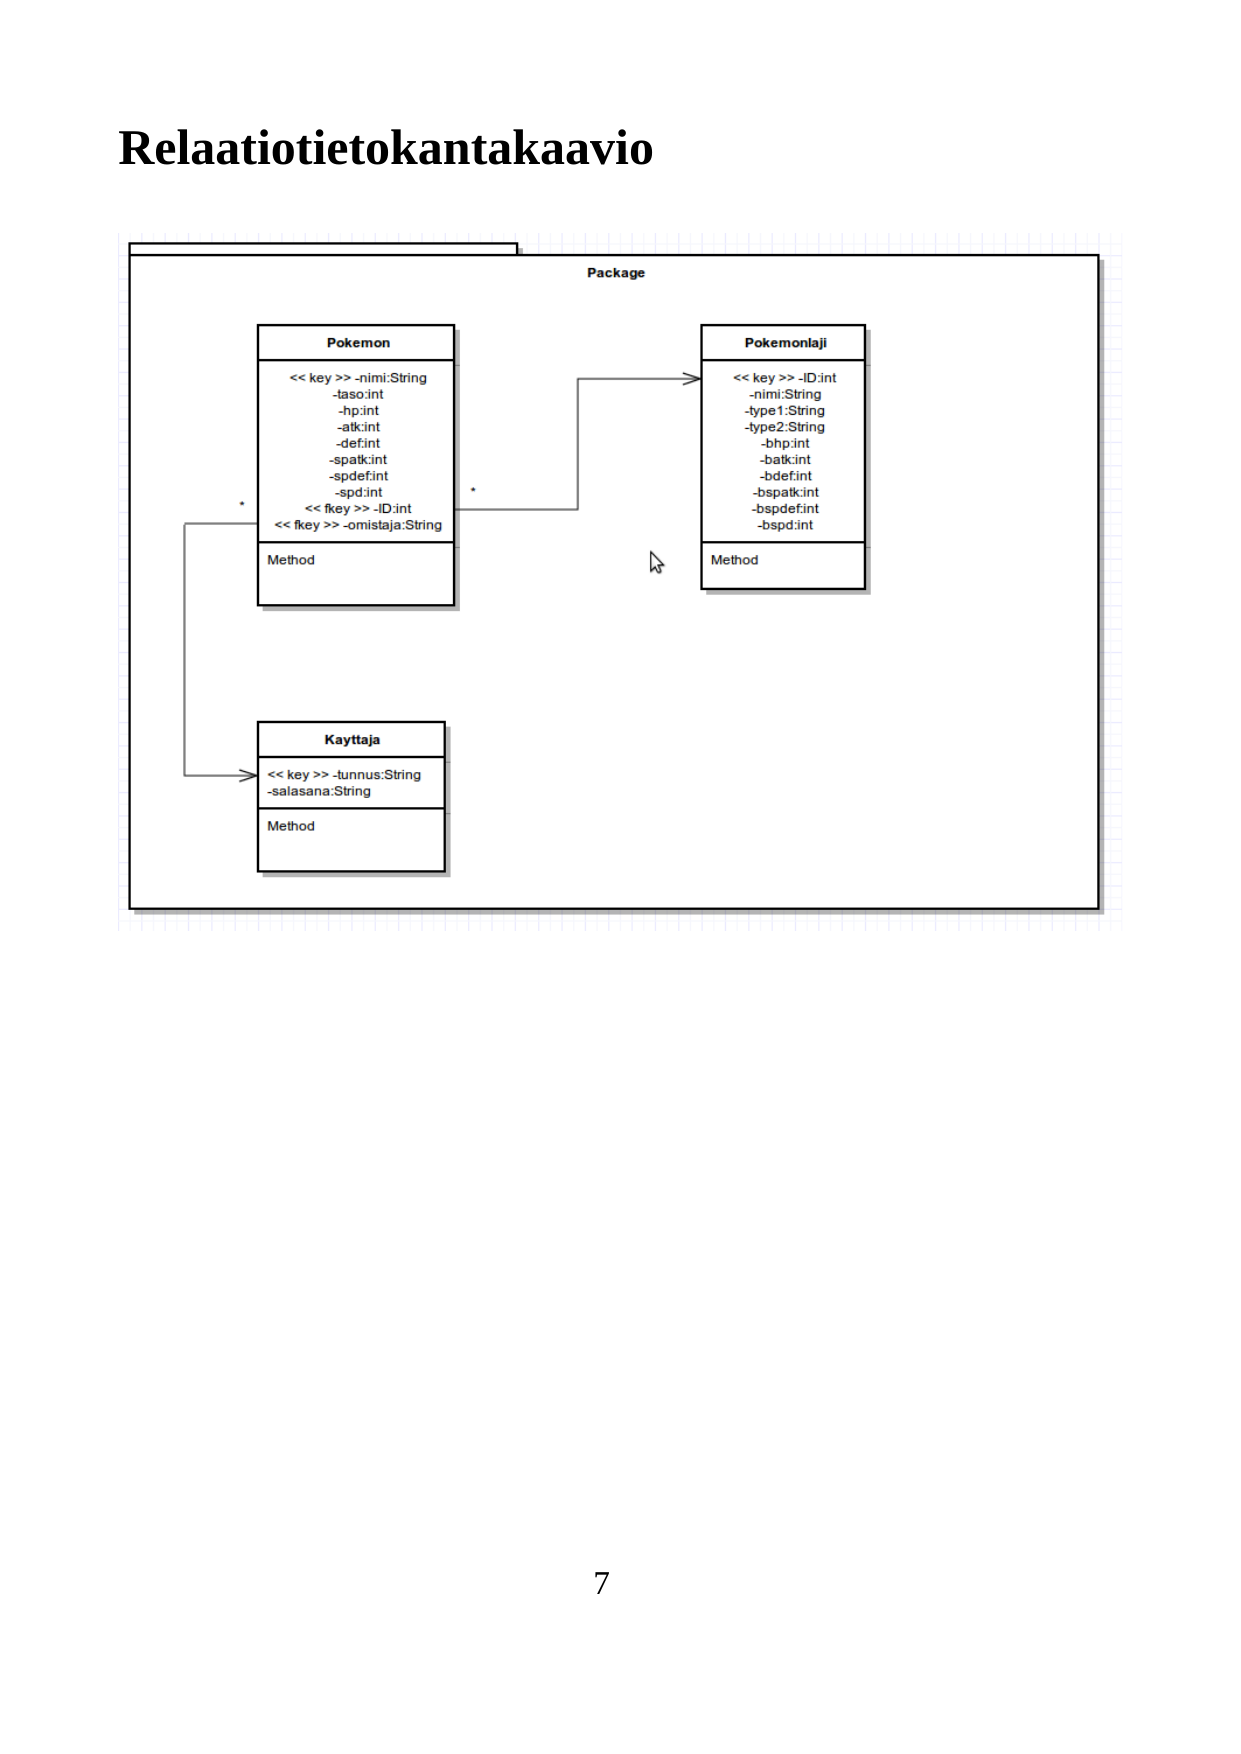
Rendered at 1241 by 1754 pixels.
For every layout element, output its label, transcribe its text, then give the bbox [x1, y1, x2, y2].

text 7 [118, 1563, 1122, 1601]
picture [118, 233, 1123, 931]
text Relaatiotietokantakaavio [118, 118, 1122, 176]
